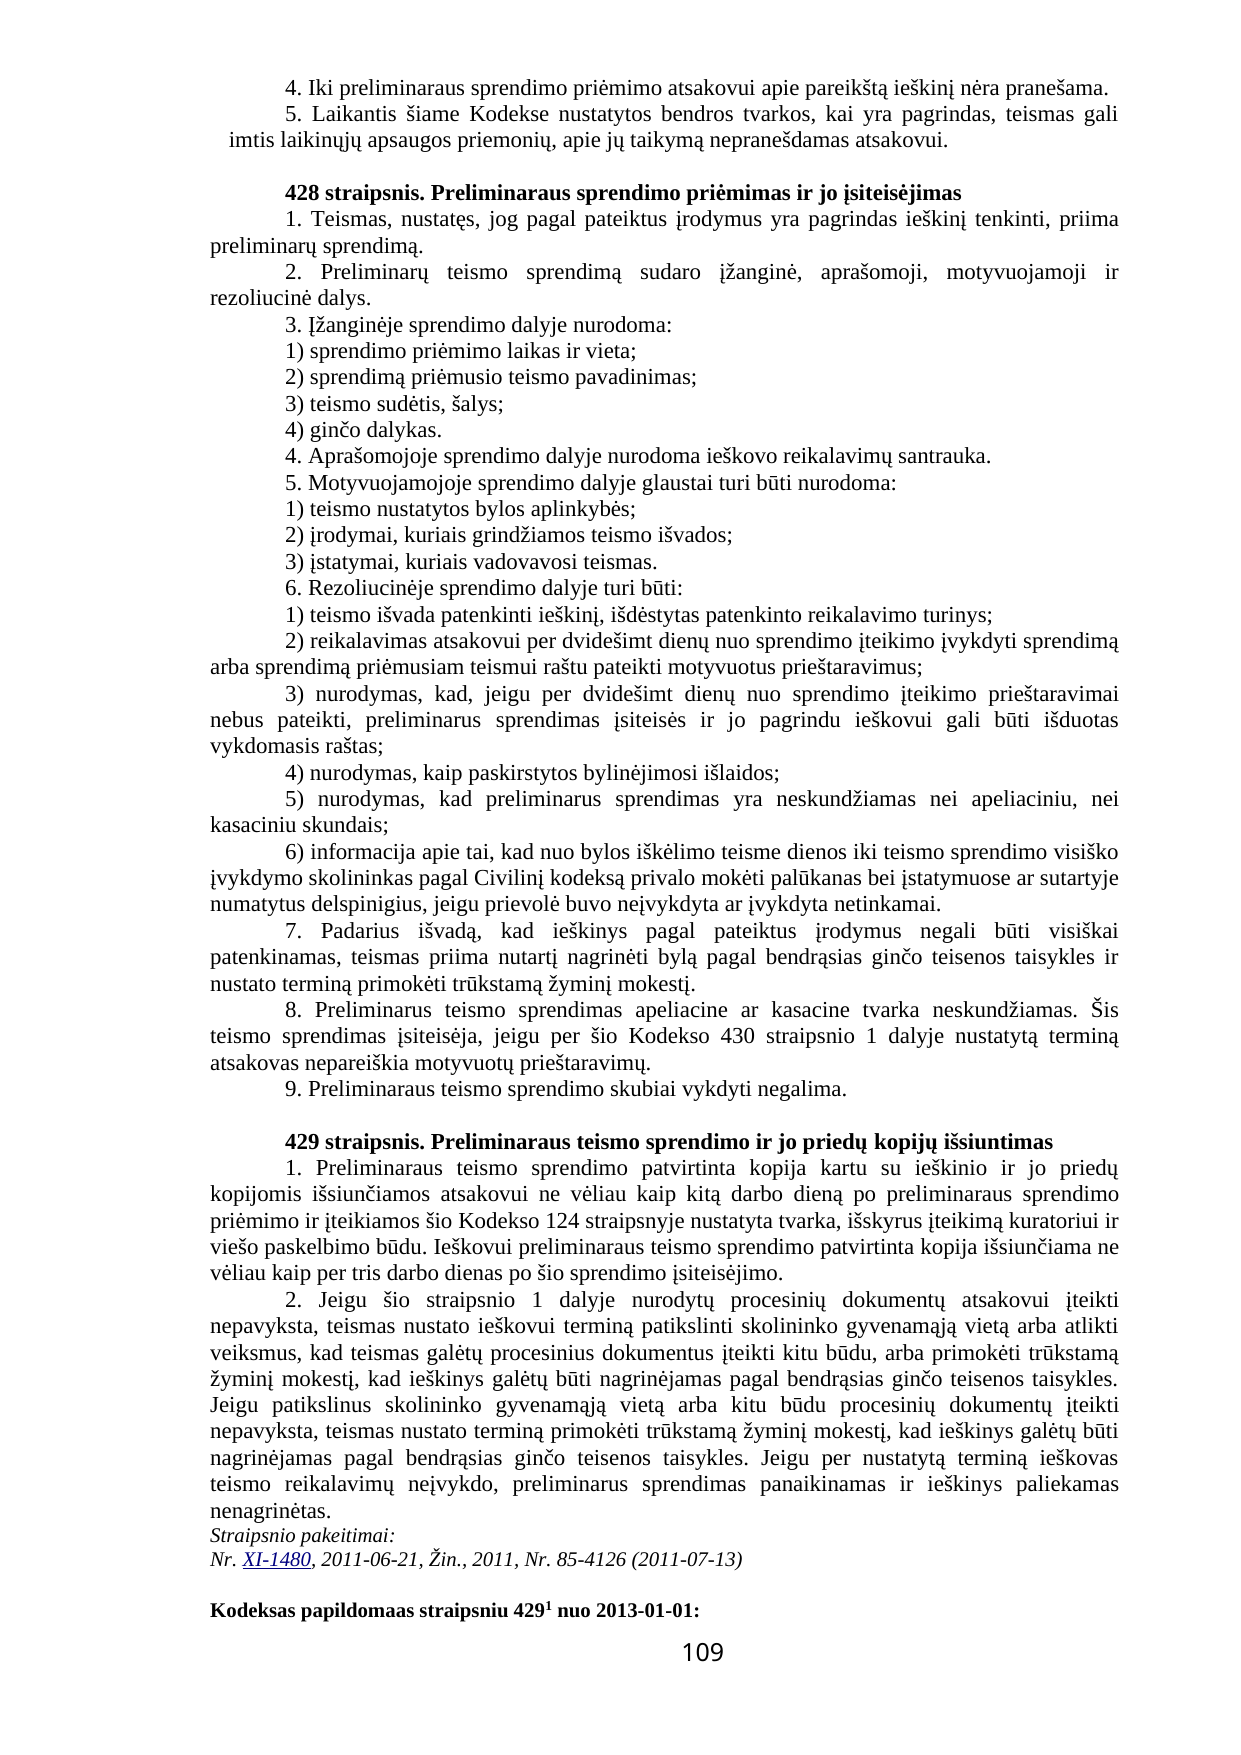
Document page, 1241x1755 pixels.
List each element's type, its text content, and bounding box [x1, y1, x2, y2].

text 1) teismo nustatytos bylos aplinkybės; [210, 495, 1120, 522]
text 1. Teismas, nustatęs, jog pagal pateiktus įrodymus yra pagrindas ieškinį tenkinti, priima preliminarų sprendimą. [210, 205, 1120, 258]
text 8. Preliminarus teismo sprendimas apeliacine ar kasacine tvarka neskundžiamas. Šis teismo sprendimas įsiteisėja, jeigu per šio Kodekso 430 straipsnio 1 dalyje nustatytą terminą atsakovas nepareiškia motyvuotų prieštaravimų. [210, 996, 1120, 1075]
text 2) įrodymai, kuriais grindžiamos teismo išvados; [210, 522, 1120, 548]
text 1) teismo išvada patenkinti ieškinį, išdėstytas patenkinto reikalavimo turinys; [210, 601, 1120, 627]
text 3. Įžanginėje sprendimo dalyje nurodoma: [210, 311, 1120, 337]
text 4) ginčo dalykas. [210, 416, 1120, 442]
text 3) nurodymas, kad, jeigu per dvidešimt dienų nuo sprendimo įteikimo prieštaravimai nebus pateikti, preliminarus sprendimas įsiteisės ir jo pagrindu ieškovui gali būti išduotas vykdomasis raštas; [210, 680, 1120, 759]
text 9. Preliminaraus teismo sprendimo skubiai vykdyti negalima. [229, 1075, 1120, 1101]
text 6) informacija apie tai, kad nuo bylos iškėlimo teisme dienos iki teismo sprendimo visiško įvykdymo skolininkas pagal Civilinį kodeksą privalo mokėti palūkanas bei įstatymuose ar sutartyje numatytus delspinigius, jeigu prievolė buvo neįvykdyta ar įvykdyta netinkamai. [210, 838, 1120, 917]
text 2) sprendimą priėmusio teismo pavadinimas; [210, 363, 1120, 390]
text 429 straipsnis. Preliminaraus teismo sprendimo ir jo priedų kopijų išsiuntimas [285, 1128, 1120, 1154]
text 6. Rezoliucinėje sprendimo dalyje turi būti: [210, 574, 1120, 601]
text 2) reikalavimas atsakovui per dvidešimt dienų nuo sprendimo įteikimo įvykdyti sprendimą arba sprendimą priėmusiam teismui raštu pateikti motyvuotus prieštaravimus; [210, 627, 1120, 680]
text 2. Preliminarų teismo sprendimą sudaro įžanginė, aprašomoji, motyvuojamoji ir rezoliucinė dalys. [210, 258, 1120, 311]
text 5. Laikantis šiame Kodekse nustatytos bendros tvarkos, kai yra pagrindas, teismas gali imtis laikinųjų apsaugos priemonių, apie jų taikymą nepranešdamas atsakovui. [229, 100, 1120, 153]
text 1) sprendimo priėmimo laikas ir vieta; [210, 337, 1120, 363]
text 4. Aprašomojoje sprendimo dalyje nurodoma ieškovo reikalavimų santrauka. [210, 442, 1120, 469]
text 7. Padarius išvadą, kad ieškinys pagal pateiktus įrodymus negali būti visiškai patenkinamas, teismas priima nutartį nagrinėti bylą pagal bendrąsias ginčo teisenos taisykles ir nustato terminą primokėti trūkstamą žyminį mokestį. [210, 917, 1120, 996]
text 4) nurodymas, kaip paskirstytos bylinėjimosi išlaidos; [210, 759, 1120, 785]
text 4. Iki preliminaraus sprendimo priėmimo atsakovui apie pareikštą ieškinį nėra pranešama. [210, 73, 1120, 100]
text Nr. XI-1480, 2011-06-21, Žin., 2011, Nr. 85-4126 (2011-07-13) [210, 1547, 1120, 1571]
text 5. Motyvuojamojoje sprendimo dalyje glaustai turi būti nurodoma: [210, 469, 1120, 495]
text 5) nurodymas, kad preliminarus sprendimas yra neskundžiamas nei apeliaciniu, nei kasaciniu skundais; [210, 785, 1120, 838]
text 428 straipsnis. Preliminaraus sprendimo priėmimas ir jo įsiteisėjimas [210, 179, 1120, 205]
text Straipsnio pakeitimai: [210, 1523, 1120, 1547]
text 1. Preliminaraus teismo sprendimo patvirtinta kopija kartu su ieškinio ir jo priedų kopijomis išsiunčiamos atsakovui ne vėliau kaip kitą darbo dieną po preliminaraus sprendimo priėmimo ir įteikiamos šio Kodekso 124 straipsnyje nustatyta tvarka, išskyrus įteikimą kuratoriui ir viešo paskelbimo būdu. Ieškovui preliminaraus teismo sprendimo patvirtinta kopija išsiunčiama ne vėliau kaip per tris darbo dienas po šio sprendimo įsiteisėjimo. [210, 1154, 1120, 1286]
text 3) įstatymai, kuriais vadovavosi teismas. [210, 548, 1120, 574]
text 3) teismo sudėtis, šalys; [210, 390, 1120, 416]
text Kodeksas papildomaas straipsniu 4291 nuo 2013-01-01: [210, 1597, 1120, 1622]
text 2. Jeigu šio straipsnio 1 dalyje nurodytų procesinių dokumentų atsakovui įteikti nepavyksta, teismas nustato ieškovui terminą patikslinti skolininko gyvenamąją vietą arba atlikti veiksmus, kad teismas galėtų procesinius dokumentus įteikti kitu būdu, arba primokėti trūkstamą žyminį mokestį, kad ieškinys galėtų būti nagrinėjamas pagal bendrąsias ginčo teisenos taisykles. Jeigu patikslinus skolininko gyvenamąją vietą arba kitu būdu procesinių dokumentų įteikti nepavyksta, teismas nustato terminą primokėti trūkstamą žyminį mokestį, kad ieškinys galėtų būti nagrinėjamas pagal bendrąsias ginčo teisenos taisykles. Jeigu per nustatytą terminą ieškovas teismo reikalavimų neįvykdo, preliminarus sprendimas panaikinamas ir ieškinys paliekamas nenagrinėtas. [210, 1286, 1120, 1523]
